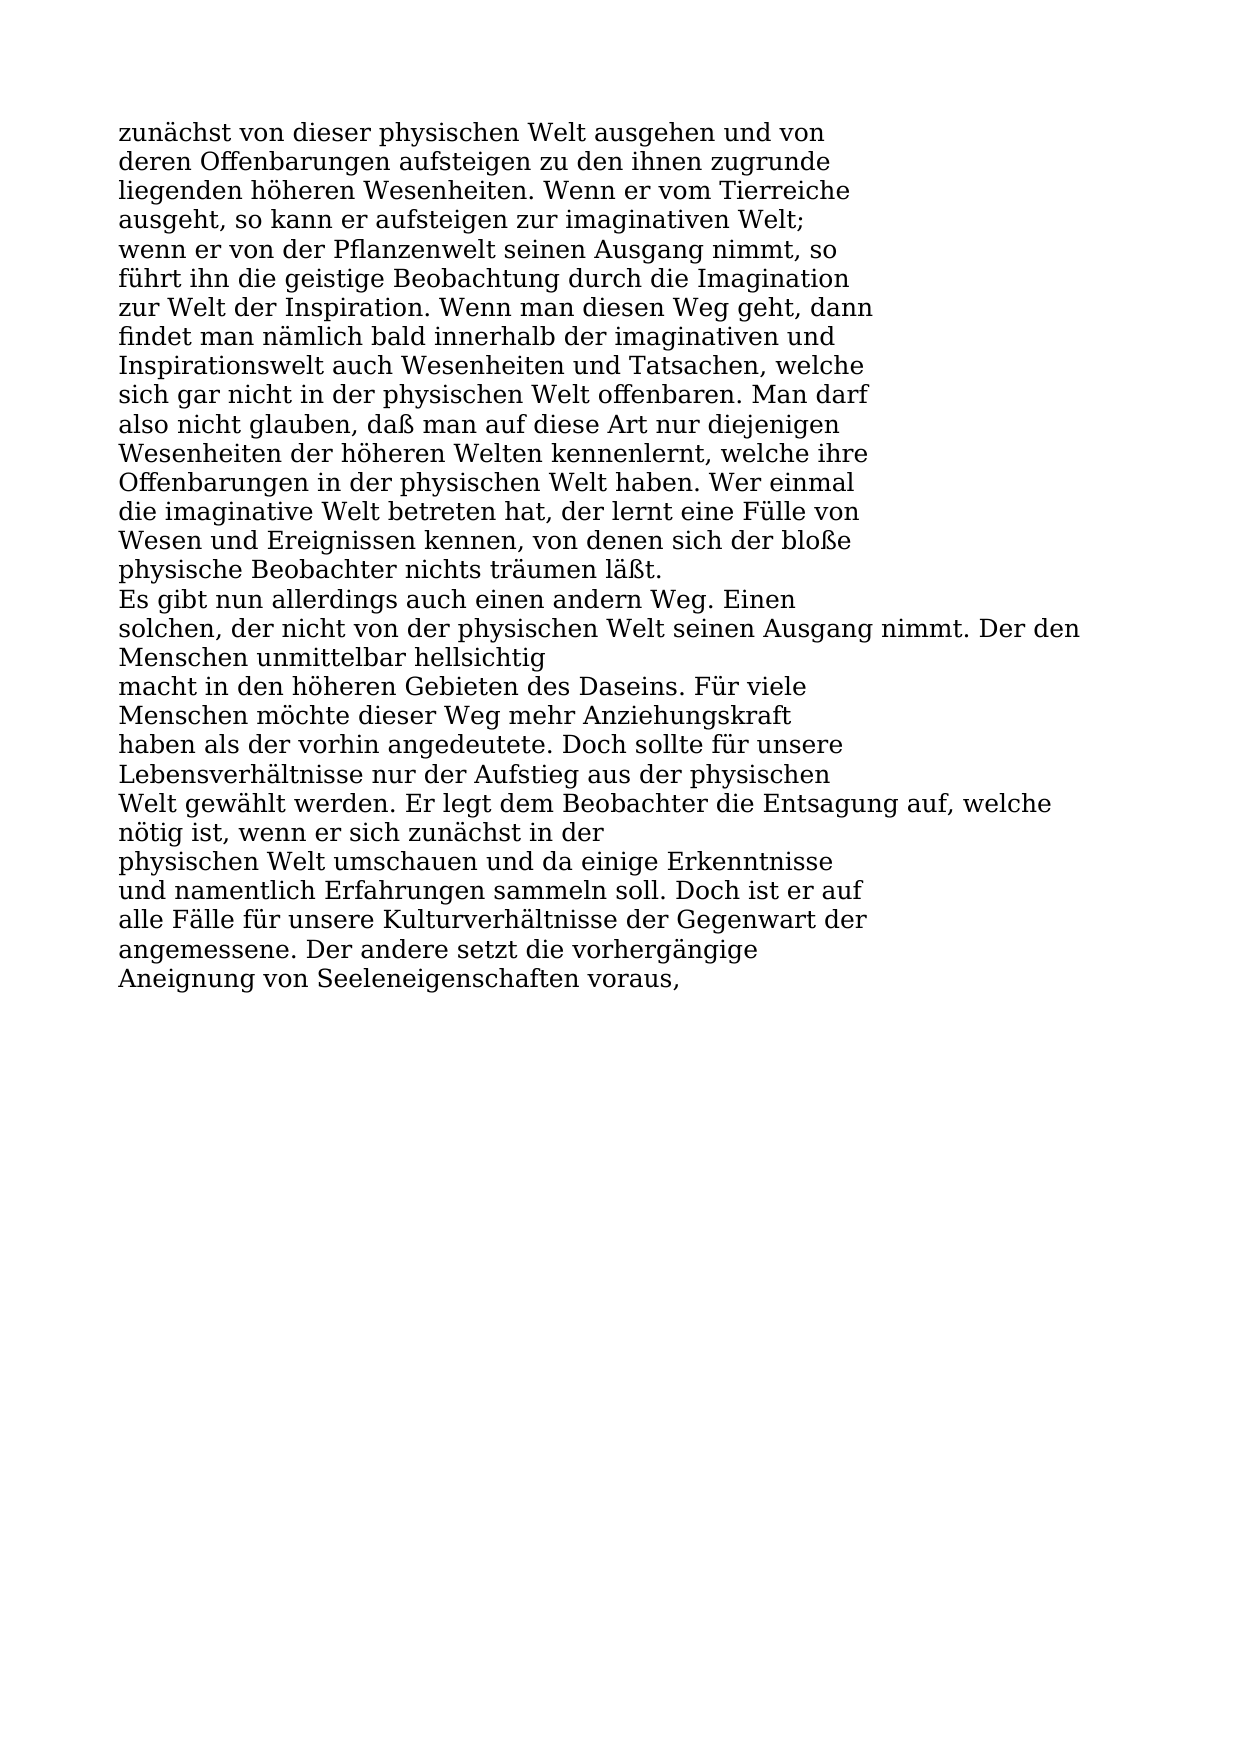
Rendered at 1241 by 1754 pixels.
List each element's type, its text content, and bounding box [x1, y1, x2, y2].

text Es gibt nun allerdings auch einen andern Weg. Einen [118, 585, 1122, 614]
text also nicht glauben, daß man auf diese Art nur diejenigen [118, 410, 1122, 439]
text Wesenheiten der höheren Welten kennenlernt, welche ihre [118, 439, 1122, 468]
text zur Welt der Inspiration. Wenn man diesen Weg geht, dann [118, 293, 1122, 322]
text Inspirationswelt auch Wesenheiten und Tatsachen, welche [118, 351, 1122, 381]
text angemessene. Der andere setzt die vorhergängige [118, 935, 1122, 964]
text und namentlich Erfahrungen sammeln soll. Doch ist er auf [118, 876, 1122, 906]
text deren Offenbarungen aufsteigen zu den ihnen zugrunde [118, 147, 1122, 176]
text Welt gewählt werden. Er legt dem Beobachter die Entsagung auf, welche nötig ist, wenn er sich zunächst in der [118, 789, 1122, 847]
text Lebensverhältnisse nur der Aufstieg aus der physischen [118, 760, 1122, 789]
text Menschen möchte dieser Weg mehr Anziehungskraft [118, 701, 1122, 731]
text sich gar nicht in der physischen Welt offenbaren. Man darf [118, 381, 1122, 410]
text macht in den höheren Gebieten des Daseins. Für viele [118, 672, 1122, 701]
text wenn er von der Pflanzenwelt seinen Ausgang nimmt, so [118, 235, 1122, 264]
text findet man nämlich bald innerhalb der imaginativen und [118, 322, 1122, 351]
text physischen Welt umschauen und da einige Erkenntnisse [118, 847, 1122, 876]
text solchen, der nicht von der physischen Welt seinen Ausgang nimmt. Der den Menschen unmittelbar hellsichtig [118, 614, 1122, 672]
text Aneignung von Seeleneigenschaften voraus, [118, 964, 1122, 993]
text liegenden höheren Wesenheiten. Wenn er vom Tierreiche [118, 176, 1122, 206]
text haben als der vorhin angedeutete. Doch sollte für unsere [118, 731, 1122, 760]
text zunächst von dieser physischen Welt ausgehen und von [118, 118, 1122, 147]
text führt ihn die geistige Beobachtung durch die Imagination [118, 264, 1122, 293]
text alle Fälle für unsere Kulturverhältnisse der Gegenwart der [118, 906, 1122, 935]
text Offenbarungen in der physischen Welt haben. Wer einmal [118, 468, 1122, 497]
text ausgeht, so kann er aufsteigen zur imaginativen Welt; [118, 206, 1122, 235]
text Wesen und Ereignissen kennen, von denen sich der bloße [118, 526, 1122, 556]
text die imaginative Welt betreten hat, der lernt eine Fülle von [118, 497, 1122, 526]
text physische Beobachter nichts träumen läßt. [118, 556, 1122, 585]
